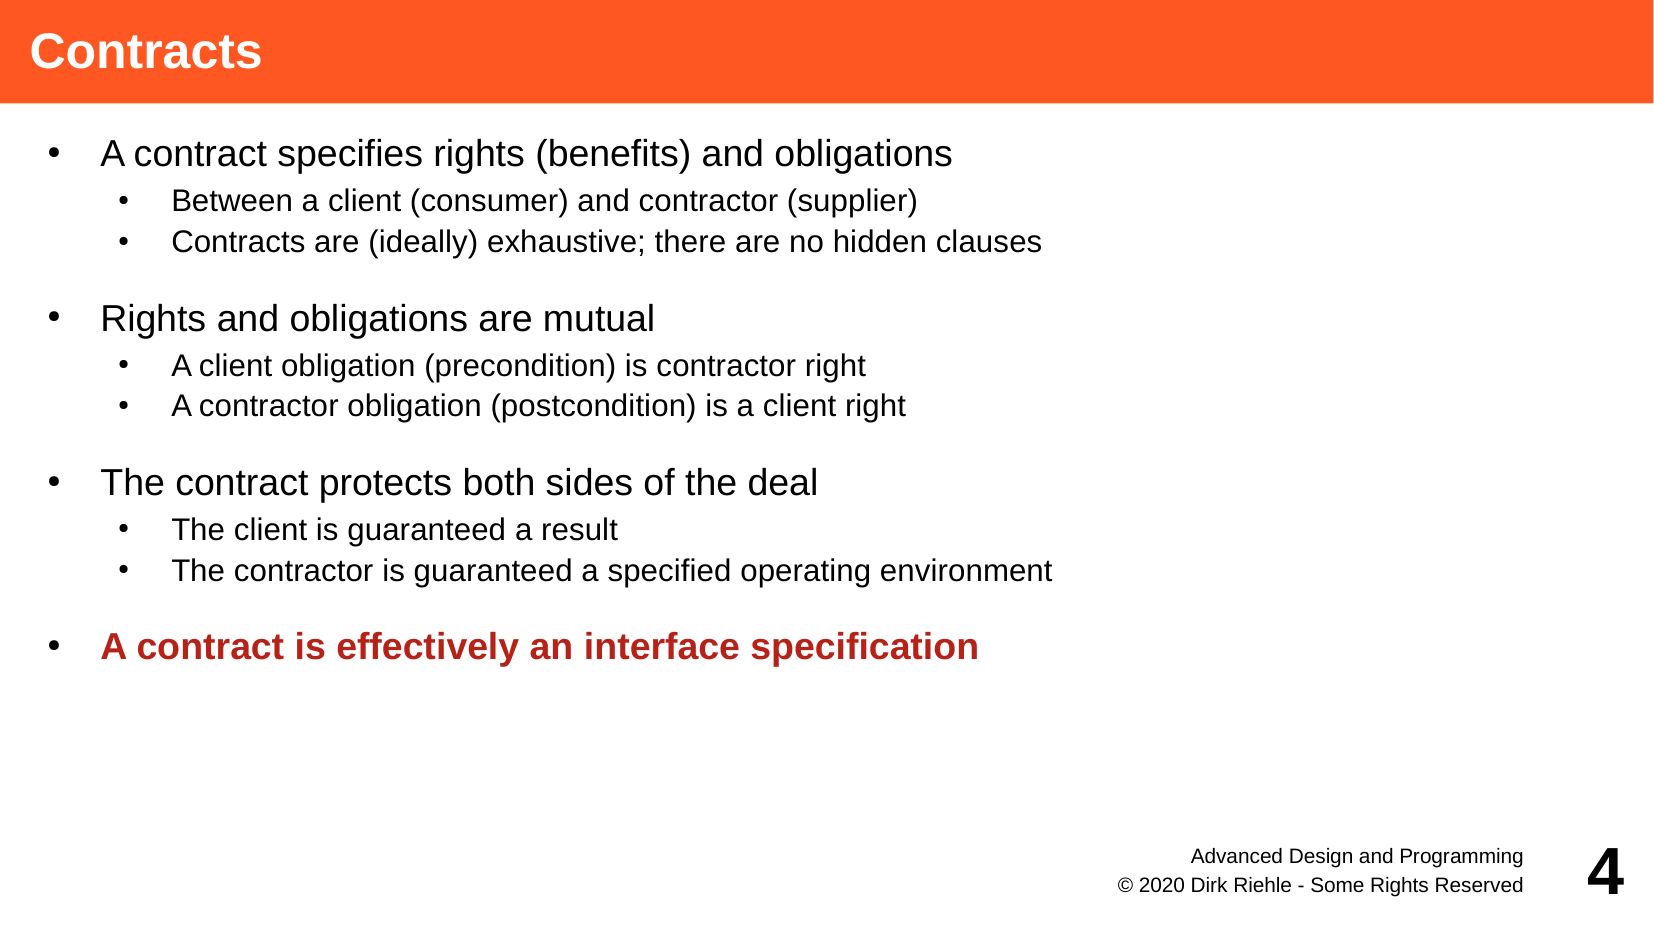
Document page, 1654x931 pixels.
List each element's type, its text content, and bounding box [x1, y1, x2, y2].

list A contract specifies rights (benefits) and obligations Between a client (consumer) and contractor (supplier) Contracts are (ideally) exhaustive; there are no hidden clauses Rights and obligations are mutual A client obligation (precondition) is contractor right A contractor obligation (postcondition) is a client right The contract protects both sides of the deal The client is guaranteed a result The contractor is guaranteed a specified operating environment A contract is effectively an interface specification [29, 132, 1625, 813]
title Contracts [0, 0, 1654, 104]
